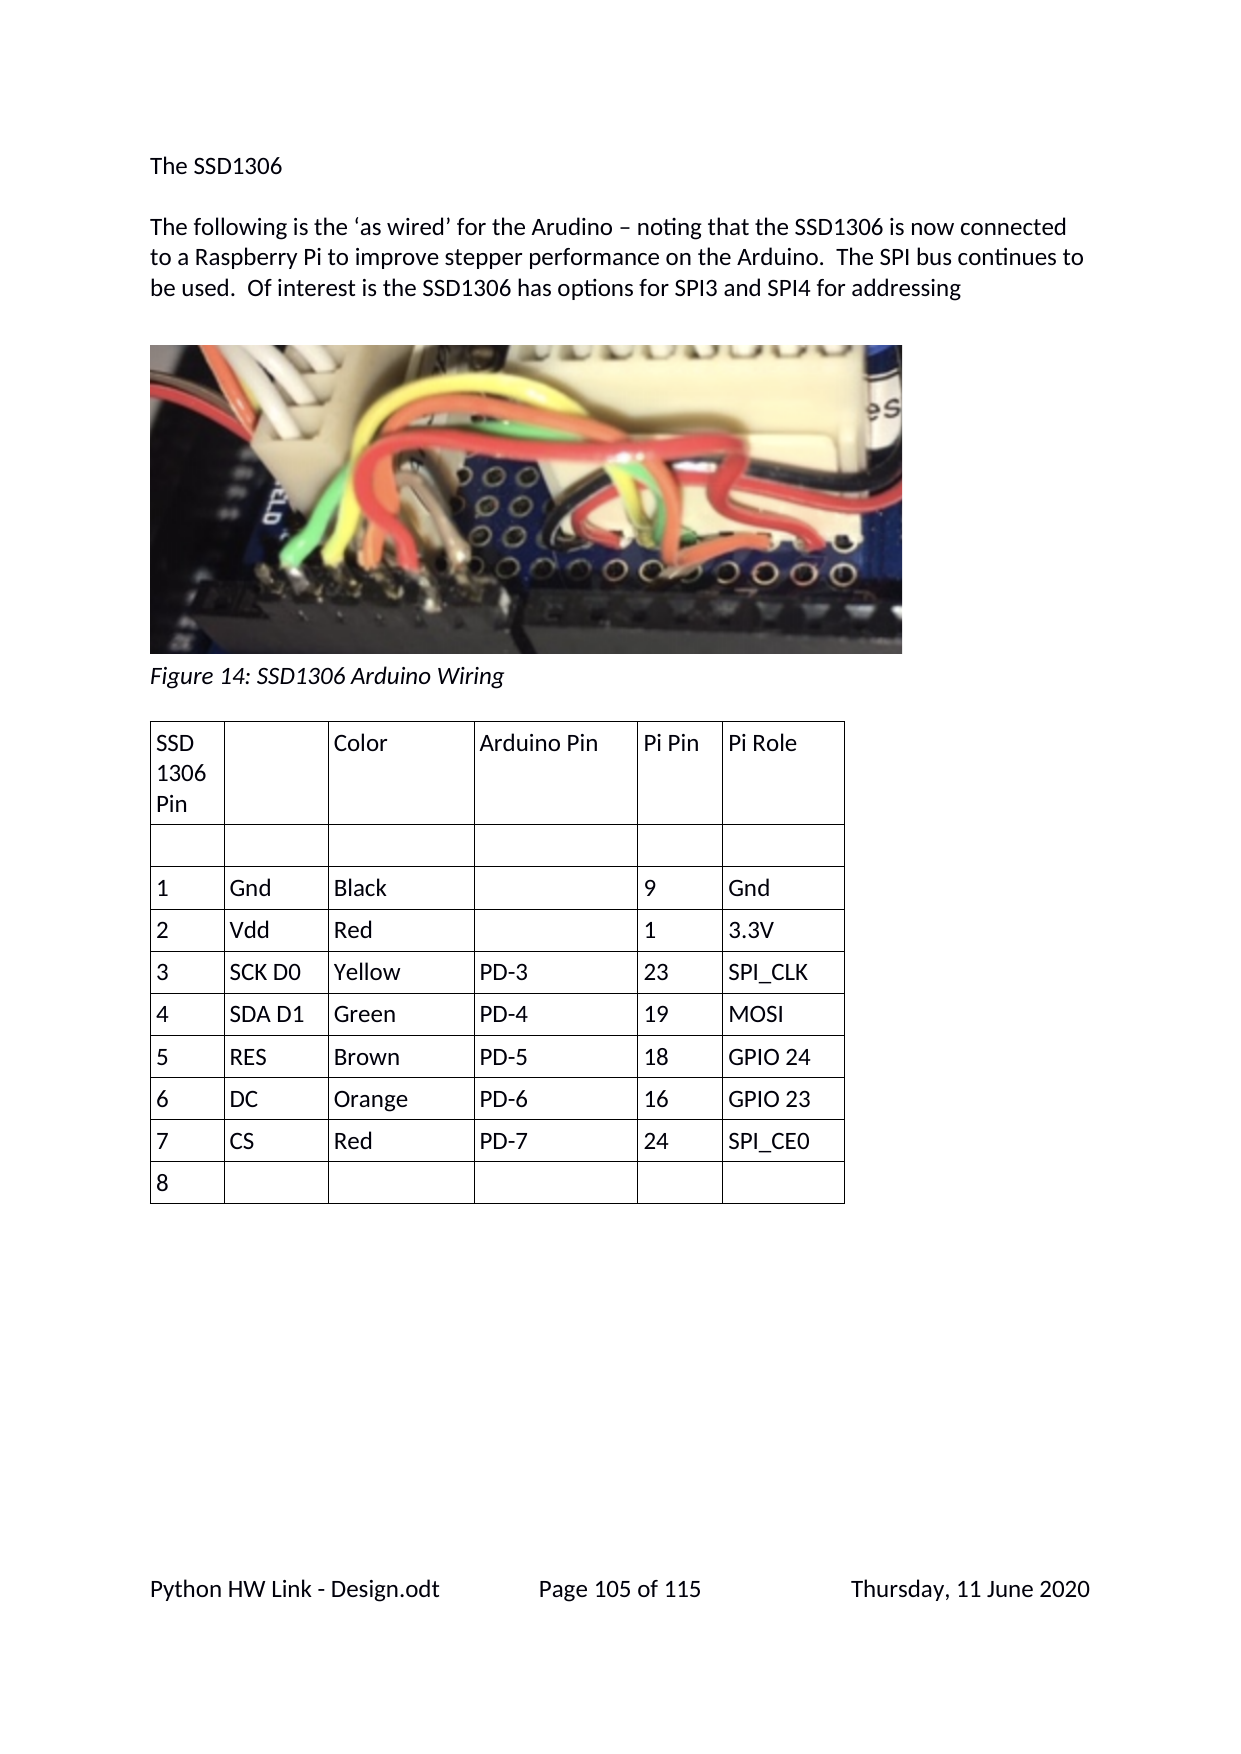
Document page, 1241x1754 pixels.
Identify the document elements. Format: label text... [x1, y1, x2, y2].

table_cell [475, 910, 637, 951]
table_cell GPIO 24 [723, 1036, 844, 1077]
table_cell SDA D1 [225, 994, 328, 1035]
table_cell PD-7 [475, 1120, 637, 1161]
text Figure 14: SSD1306 Arduino Wiring [150, 654, 902, 691]
picture [150, 345, 903, 654]
table_cell 1 [151, 867, 224, 908]
table_header Arduino Pin [475, 722, 637, 824]
table_cell DC [225, 1078, 328, 1119]
table_cell [329, 1162, 474, 1203]
table_cell 6 [151, 1078, 224, 1119]
table_cell PD-4 [475, 994, 637, 1035]
table_cell Gnd [225, 867, 328, 908]
text The SSD1306 [150, 150, 1090, 181]
table_cell 5 [151, 1036, 224, 1077]
table_header SSD 1306 Pin [151, 722, 224, 824]
table_cell [225, 1162, 328, 1203]
table_cell SPI_CE0 [723, 1120, 844, 1161]
table_cell [475, 825, 637, 866]
table_cell Brown [329, 1036, 474, 1077]
table_cell [638, 825, 722, 866]
table_cell 3.3V [723, 910, 844, 951]
table_cell Red [329, 910, 474, 951]
table_cell [475, 1162, 637, 1203]
table_cell 8 [151, 1162, 224, 1203]
table_cell SPI_CLK [723, 952, 844, 993]
table_cell Red [329, 1120, 474, 1161]
table_cell Green [329, 994, 474, 1035]
table_cell [723, 1162, 844, 1203]
table_cell RES [225, 1036, 328, 1077]
table_cell PD-6 [475, 1078, 637, 1119]
table_cell 19 [638, 994, 722, 1035]
table_cell [329, 825, 474, 866]
table_cell MOSI [723, 994, 844, 1035]
table_cell 4 [151, 994, 224, 1035]
table_cell CS [225, 1120, 328, 1161]
table_cell [723, 825, 844, 866]
table_cell Gnd [723, 867, 844, 908]
table_cell 9 [638, 867, 722, 908]
table_header Pi Role [723, 722, 844, 824]
table_header [225, 722, 328, 824]
table_cell SCK D0 [225, 952, 328, 993]
table_cell 7 [151, 1120, 224, 1161]
table_cell [475, 867, 637, 908]
table_header Color [329, 722, 474, 824]
table_cell 18 [638, 1036, 722, 1077]
table_cell Black [329, 867, 474, 908]
table_cell [151, 825, 224, 866]
table_cell GPIO 23 [723, 1078, 844, 1119]
table_cell Yellow [329, 952, 474, 993]
table_cell PD-3 [475, 952, 637, 993]
table_cell 3 [151, 952, 224, 993]
table_cell 23 [638, 952, 722, 993]
table_cell PD-5 [475, 1036, 637, 1077]
table_cell [225, 825, 328, 866]
table_header Pi Pin [638, 722, 722, 824]
table_cell 2 [151, 910, 224, 951]
table_cell 24 [638, 1120, 722, 1161]
table_cell Vdd [225, 910, 328, 951]
text The following is the ‘as wired’ for the Arudino – noting that the SSD1306 is now connected to a Raspberry Pi to improve stepper performance on the Arduino. The SPI bus continues to be used. Of interest is the SSD1306 has options for SPI3 and SPI4 for addressing [150, 211, 1090, 303]
table_cell 16 [638, 1078, 722, 1119]
table_cell [638, 1162, 722, 1203]
table_cell Orange [329, 1078, 474, 1119]
table_cell 1 [638, 910, 722, 951]
